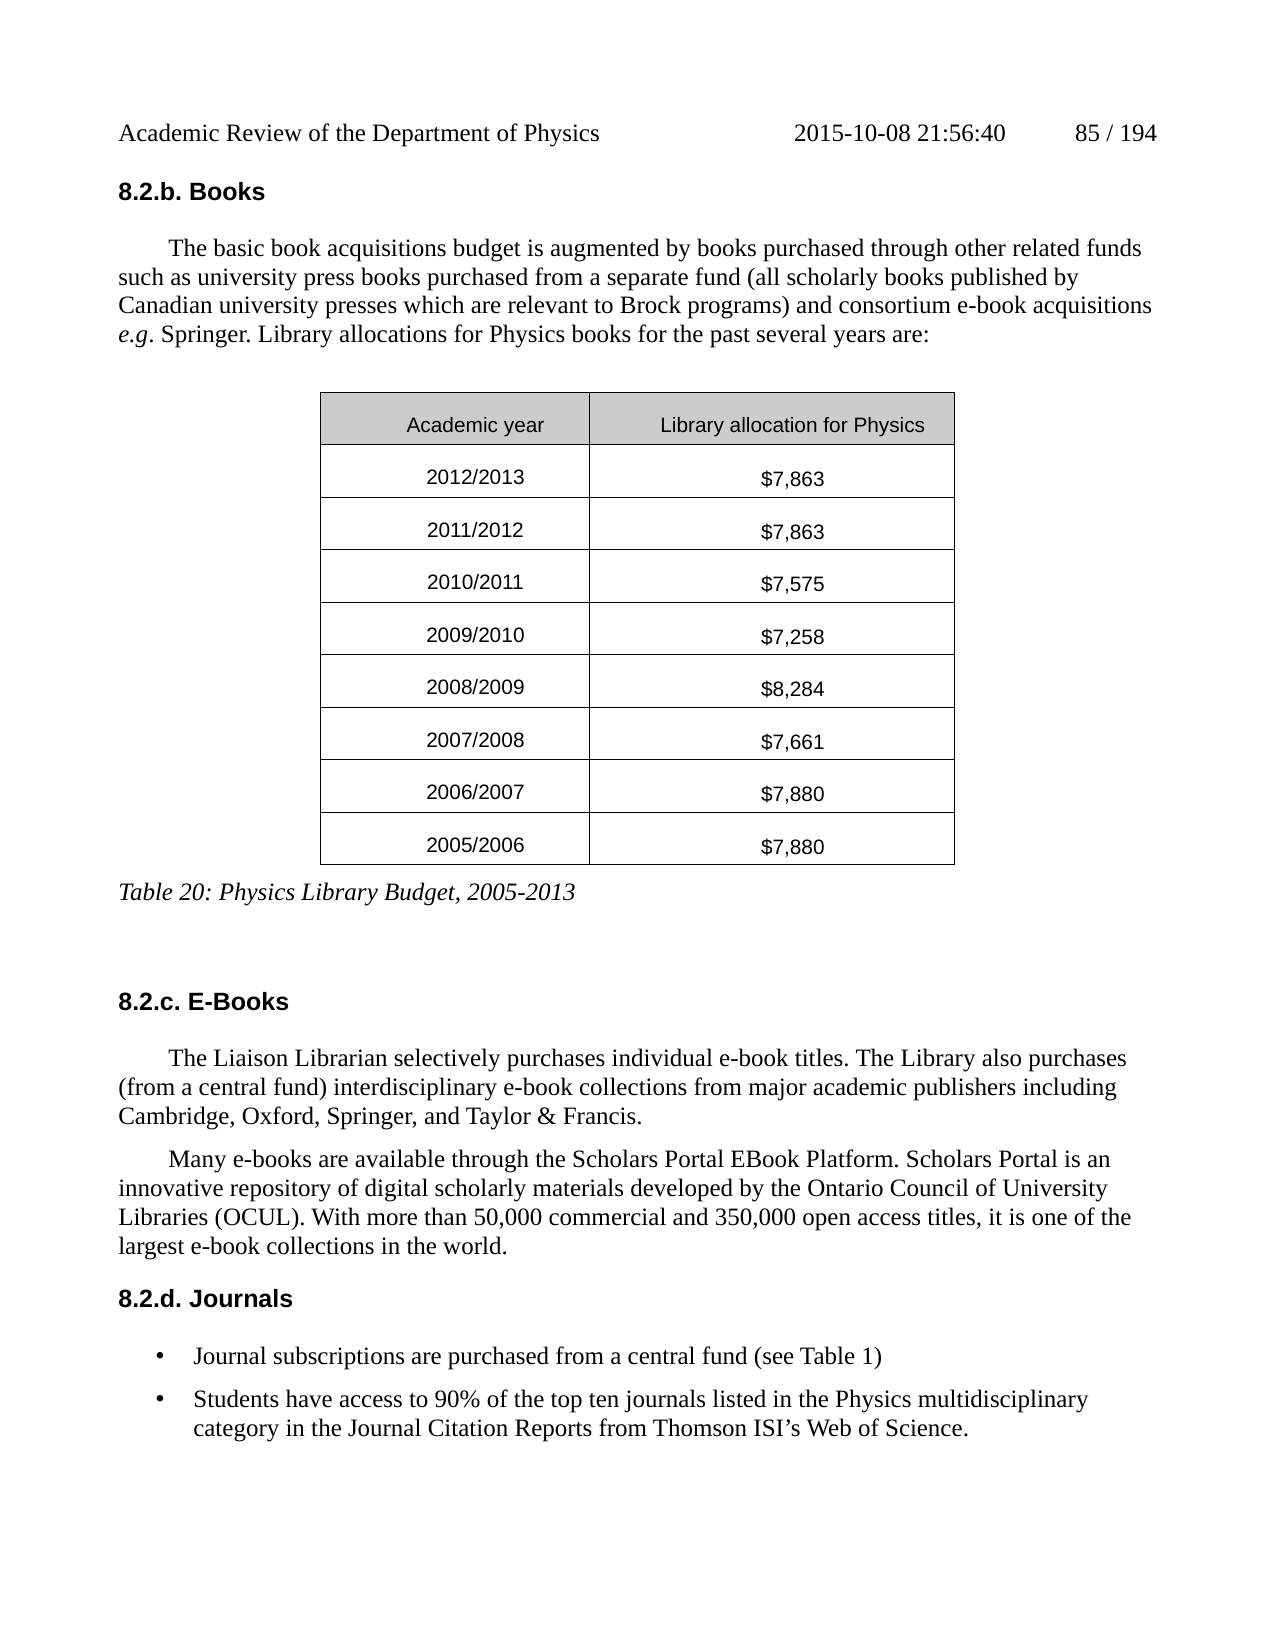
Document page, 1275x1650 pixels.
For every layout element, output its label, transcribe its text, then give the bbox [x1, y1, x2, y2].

table_cell $7,575 [590, 550, 954, 602]
subtitle E-Books [118, 987, 1157, 1016]
table_cell $8,284 [590, 655, 954, 707]
table_cell $7,880 [590, 760, 954, 812]
text The Liaison Librarian selectively purchases individual e-book titles. The Library also purchases (from a central fund) interdisciplinary e-book collections from major academic publishers including Cambridge, Oxford, Springer, and Taylor & Francis. [118, 1043, 1157, 1129]
subtitle Journals [118, 1284, 1157, 1313]
text The basic book acquisitions budget is augmented by books purchased through other related funds such as university press books purchased from a separate fund (all scholarly books published by Canadian university presses which are relevant to Brock programs) and consortium e-book acquisitions e.g. Springer. Library allocations for Physics books for the past several years are: [118, 233, 1157, 348]
table_cell 2008/2009 [321, 655, 589, 707]
table_cell 2011/2012 [321, 498, 589, 549]
table_cell 2007/2008 [321, 708, 589, 759]
table_cell 2006/2007 [321, 760, 589, 812]
list Journal subscriptions are purchased from a central fund (see Table 1) [156, 1341, 1157, 1369]
text Table 20: Physics Library Budget, 2005-2013 [118, 877, 1157, 906]
subtitle Books [118, 177, 1157, 206]
table_cell $7,258 [590, 603, 954, 654]
table_cell 2012/2013 [321, 445, 589, 497]
table_cell $7,863 [590, 445, 954, 497]
table_cell $7,863 [590, 498, 954, 549]
table_cell 2009/2010 [321, 603, 589, 654]
table_cell $7,661 [590, 708, 954, 759]
table_cell 2010/2011 [321, 550, 589, 602]
list Students have access to 90% of the top ten journals listed in the Physics multidisciplinary category in the Journal Citation Reports from Thomson ISI’s Web of Science. [156, 1384, 1157, 1442]
table_header Academic year [321, 393, 589, 444]
table_header Library allocation for Physics [590, 393, 954, 444]
table_cell 2005/2006 [321, 813, 589, 864]
table_cell $7,880 [590, 813, 954, 864]
text Many e-books are available through the Scholars Portal EBook Platform. Scholars Portal is an innovative repository of digital scholarly materials developed by the Ontario Council of University Libraries (OCUL). With more than 50,000 commercial and 350,000 open access titles, it is one of the largest e-book collections in the world. [118, 1144, 1157, 1259]
